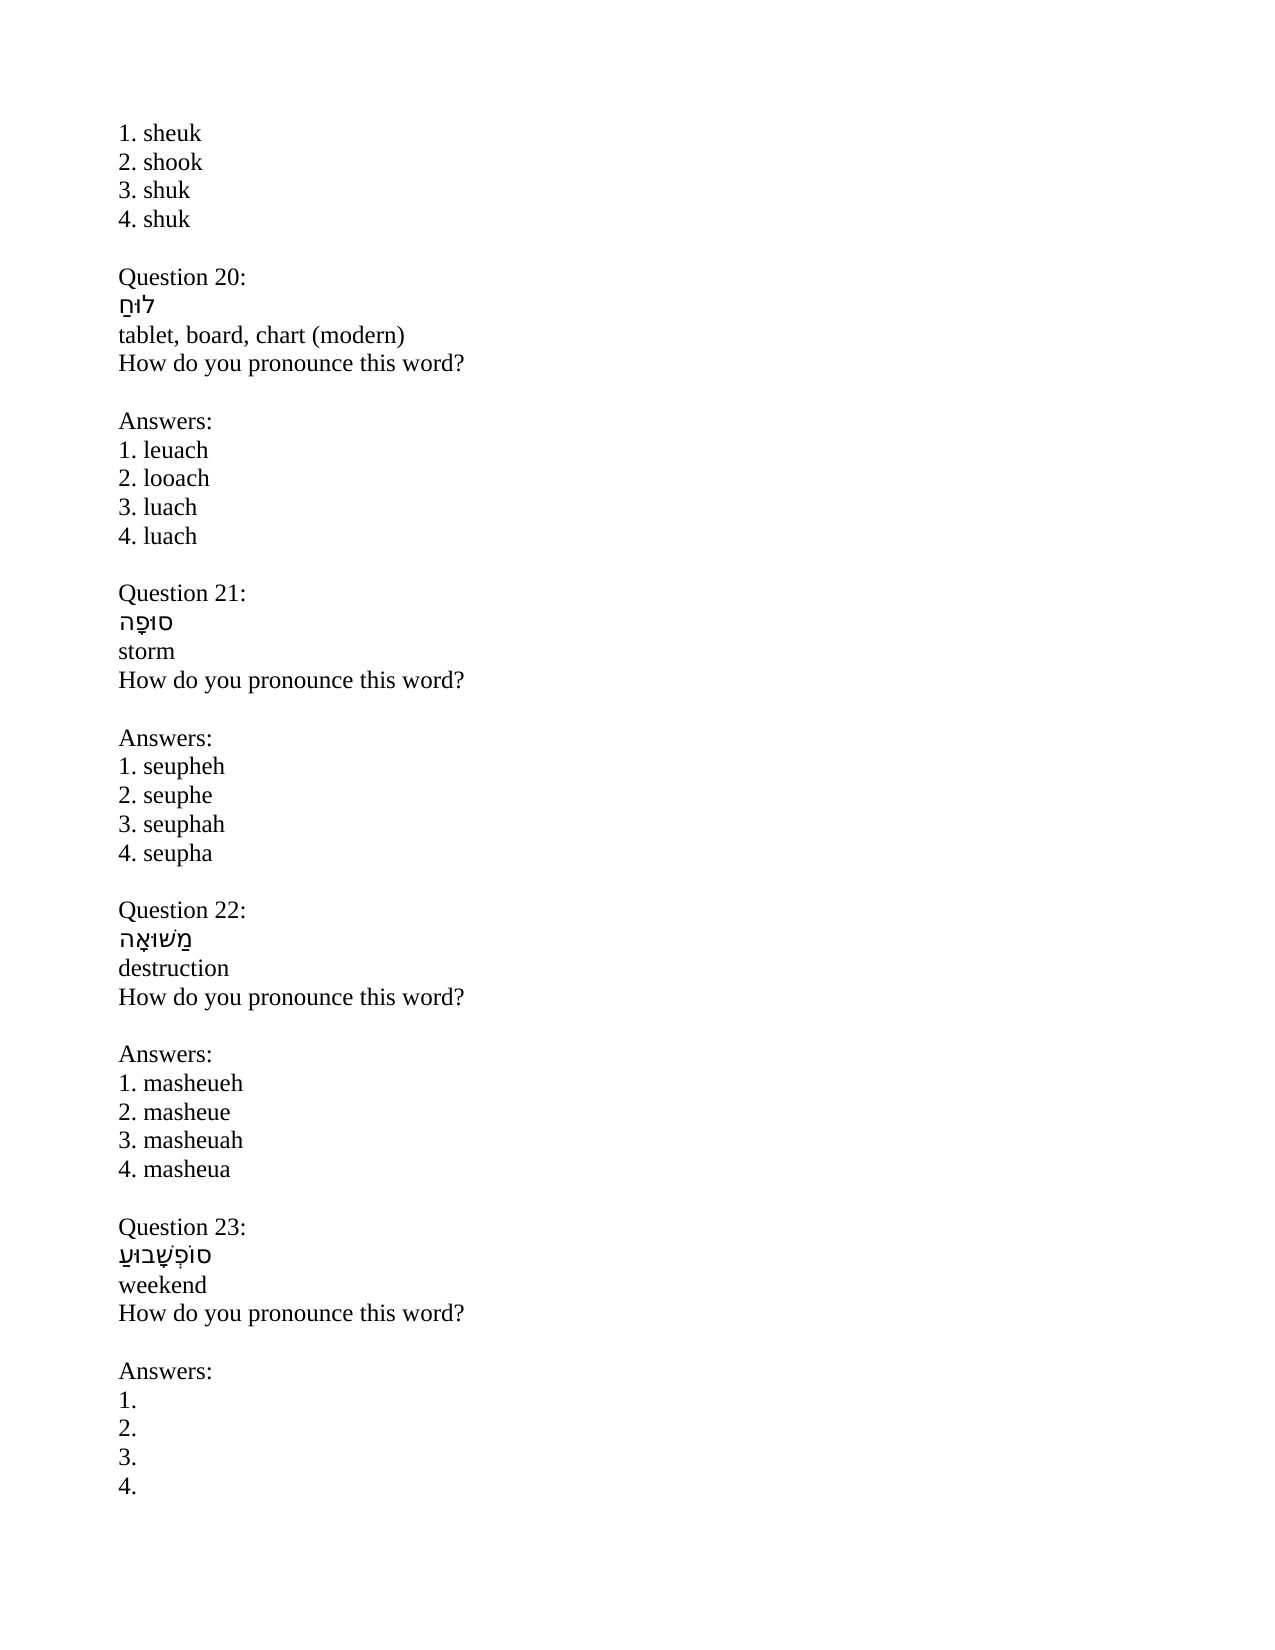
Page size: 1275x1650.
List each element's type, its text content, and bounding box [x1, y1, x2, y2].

text 4. seupha [118, 838, 1157, 866]
text 1. leuach [118, 435, 1157, 463]
text 3. shuk [118, 176, 1157, 204]
text weekend [118, 1270, 1157, 1298]
text סוֹפְשָׁבוּעַ [118, 1241, 1157, 1270]
text 1. [118, 1385, 1157, 1413]
text 3. luach [118, 492, 1157, 521]
text 4. shuk [118, 204, 1157, 233]
text 4. [118, 1471, 1157, 1500]
text Answers: [118, 1039, 1157, 1068]
text 2. masheue [118, 1097, 1157, 1126]
text Question 20: [118, 262, 1157, 291]
text Question 23: [118, 1212, 1157, 1241]
text 1. seupheh [118, 751, 1157, 780]
text 4. luach [118, 521, 1157, 550]
text How do you pronounce this word? [118, 982, 1157, 1011]
text לוּחַ [118, 291, 1157, 320]
text 2. looach [118, 463, 1157, 492]
text 3. seuphah [118, 809, 1157, 838]
text tablet, board, chart (modern) [118, 320, 1157, 348]
text 2. [118, 1413, 1157, 1442]
text How do you pronounce this word? [118, 665, 1157, 694]
text Answers: [118, 723, 1157, 751]
text Answers: [118, 406, 1157, 435]
text 1. masheueh [118, 1068, 1157, 1097]
text 4. masheua [118, 1154, 1157, 1183]
text 1. sheuk [118, 118, 1157, 147]
text 3. masheuah [118, 1126, 1157, 1154]
text Answers: [118, 1356, 1157, 1385]
text 3. [118, 1442, 1157, 1471]
text סוּפָה [118, 607, 1157, 636]
text מַשּׁוּאָה [118, 924, 1157, 953]
text destruction [118, 953, 1157, 982]
text Question 21: [118, 578, 1157, 607]
text Question 22: [118, 895, 1157, 924]
text 2. seuphe [118, 780, 1157, 809]
text storm [118, 636, 1157, 665]
text How do you pronounce this word? [118, 348, 1157, 377]
text 2. shook [118, 147, 1157, 176]
text How do you pronounce this word? [118, 1298, 1157, 1327]
